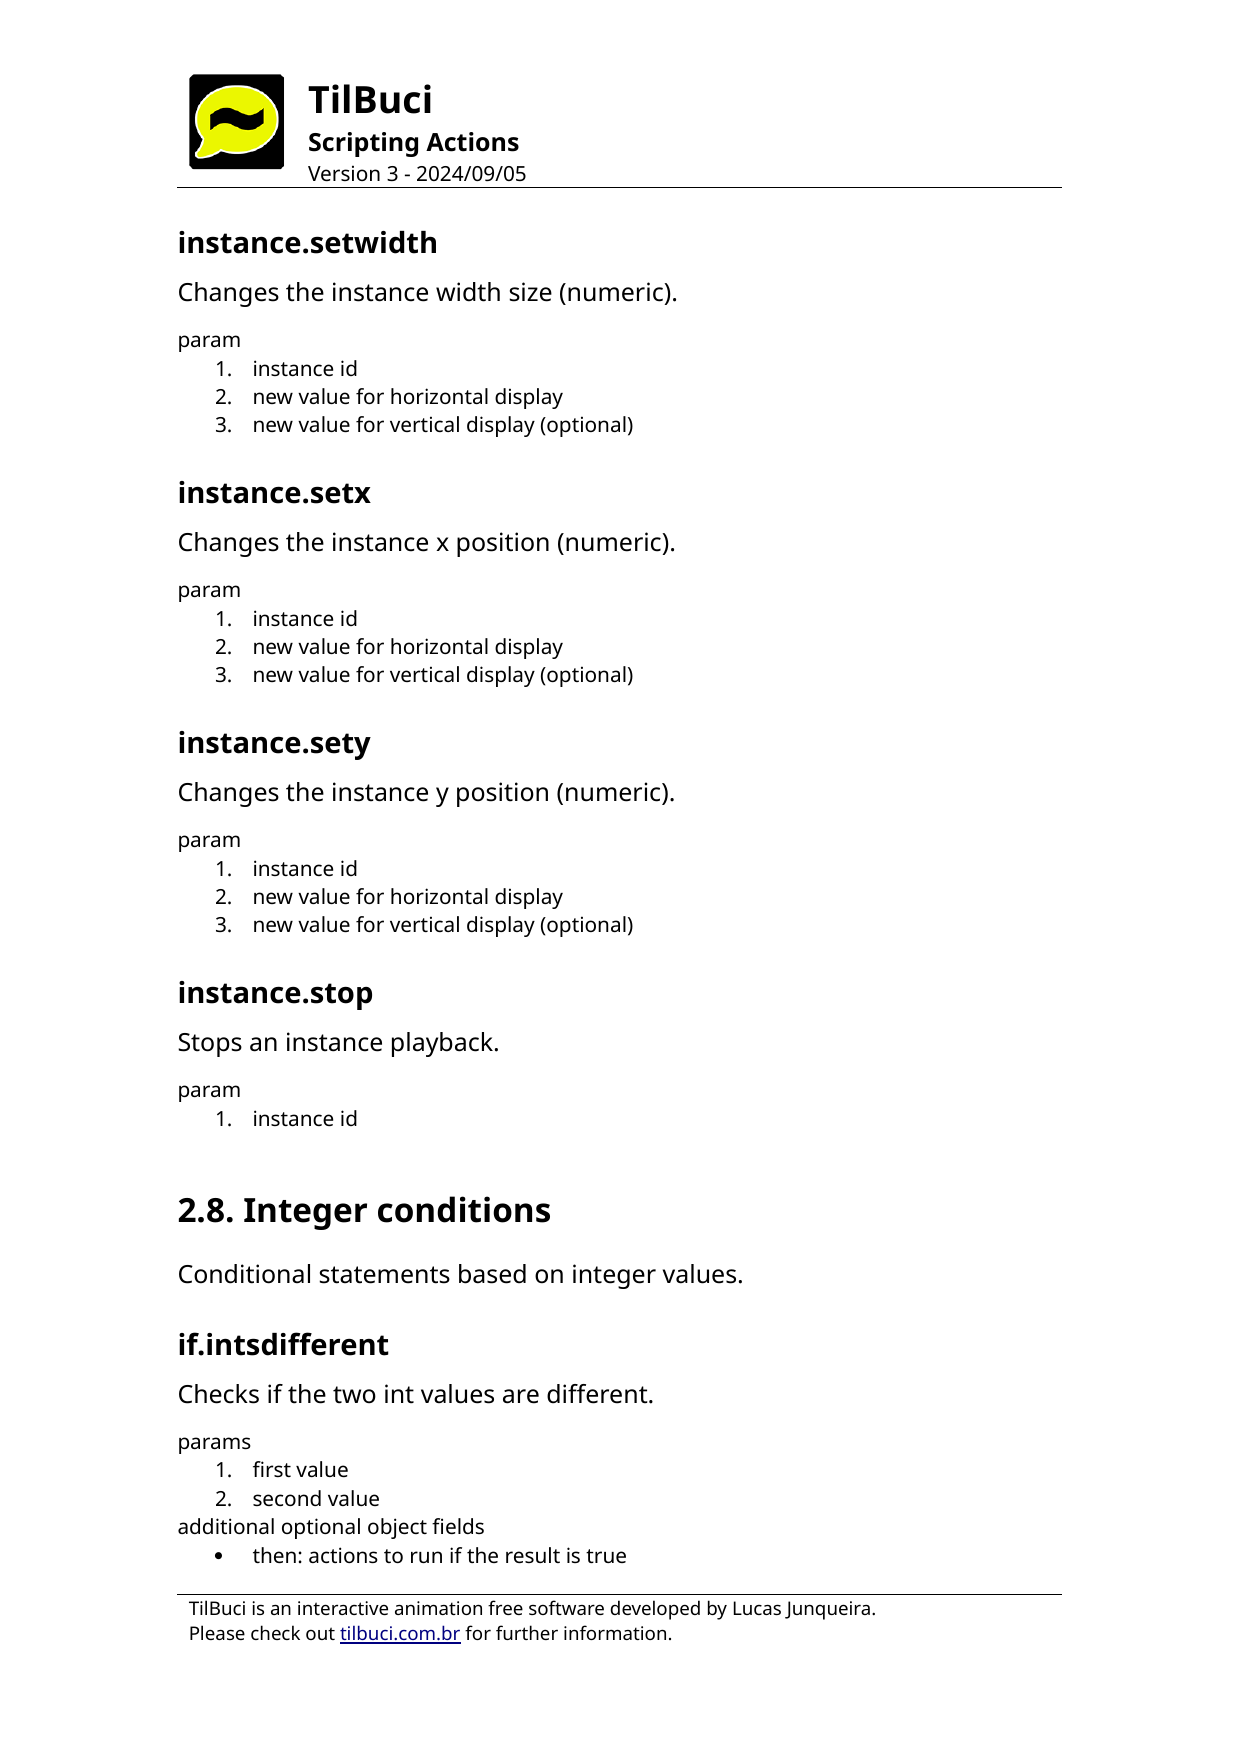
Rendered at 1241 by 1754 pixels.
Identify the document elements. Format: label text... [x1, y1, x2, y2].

subtitle if.intsdifferent [177, 1324, 1063, 1364]
list additional optional object fields [177, 1512, 1063, 1541]
subtitle 2.8. Integer conditions [177, 1186, 1063, 1232]
subtitle instance.setwidth [177, 222, 1063, 262]
text Stops an instance playback. [177, 1024, 1063, 1059]
text Changes the instance width size (numeric). [177, 274, 1063, 309]
list instance id [215, 1104, 1063, 1132]
text Checks if the two int values are different. [177, 1376, 1063, 1410]
list new value for horizontal display [215, 632, 1063, 661]
list instance id [215, 604, 1063, 632]
list instance id [215, 854, 1063, 882]
list params [177, 1427, 1063, 1456]
list param [177, 1075, 1063, 1104]
list instance id [215, 354, 1063, 382]
text Changes the instance y position (numeric). [177, 774, 1063, 809]
subtitle instance.setx [177, 472, 1063, 512]
list second value [215, 1484, 1063, 1512]
text Changes the instance x position (numeric). [177, 524, 1063, 559]
list new value for horizontal display [215, 382, 1063, 411]
list new value for vertical display (optional) [215, 911, 1063, 939]
list new value for vertical display (optional) [215, 411, 1063, 439]
list param [177, 325, 1063, 354]
list new value for vertical display (optional) [215, 661, 1063, 689]
subtitle instance.sety [177, 722, 1063, 762]
list new value for horizontal display [215, 882, 1063, 911]
list param [177, 575, 1063, 604]
list first value [215, 1456, 1063, 1484]
text Conditional statements based on integer values. [177, 1257, 1063, 1291]
list then: actions to run if the result is true [215, 1541, 1063, 1569]
list param [177, 825, 1063, 854]
subtitle instance.stop [177, 972, 1063, 1012]
